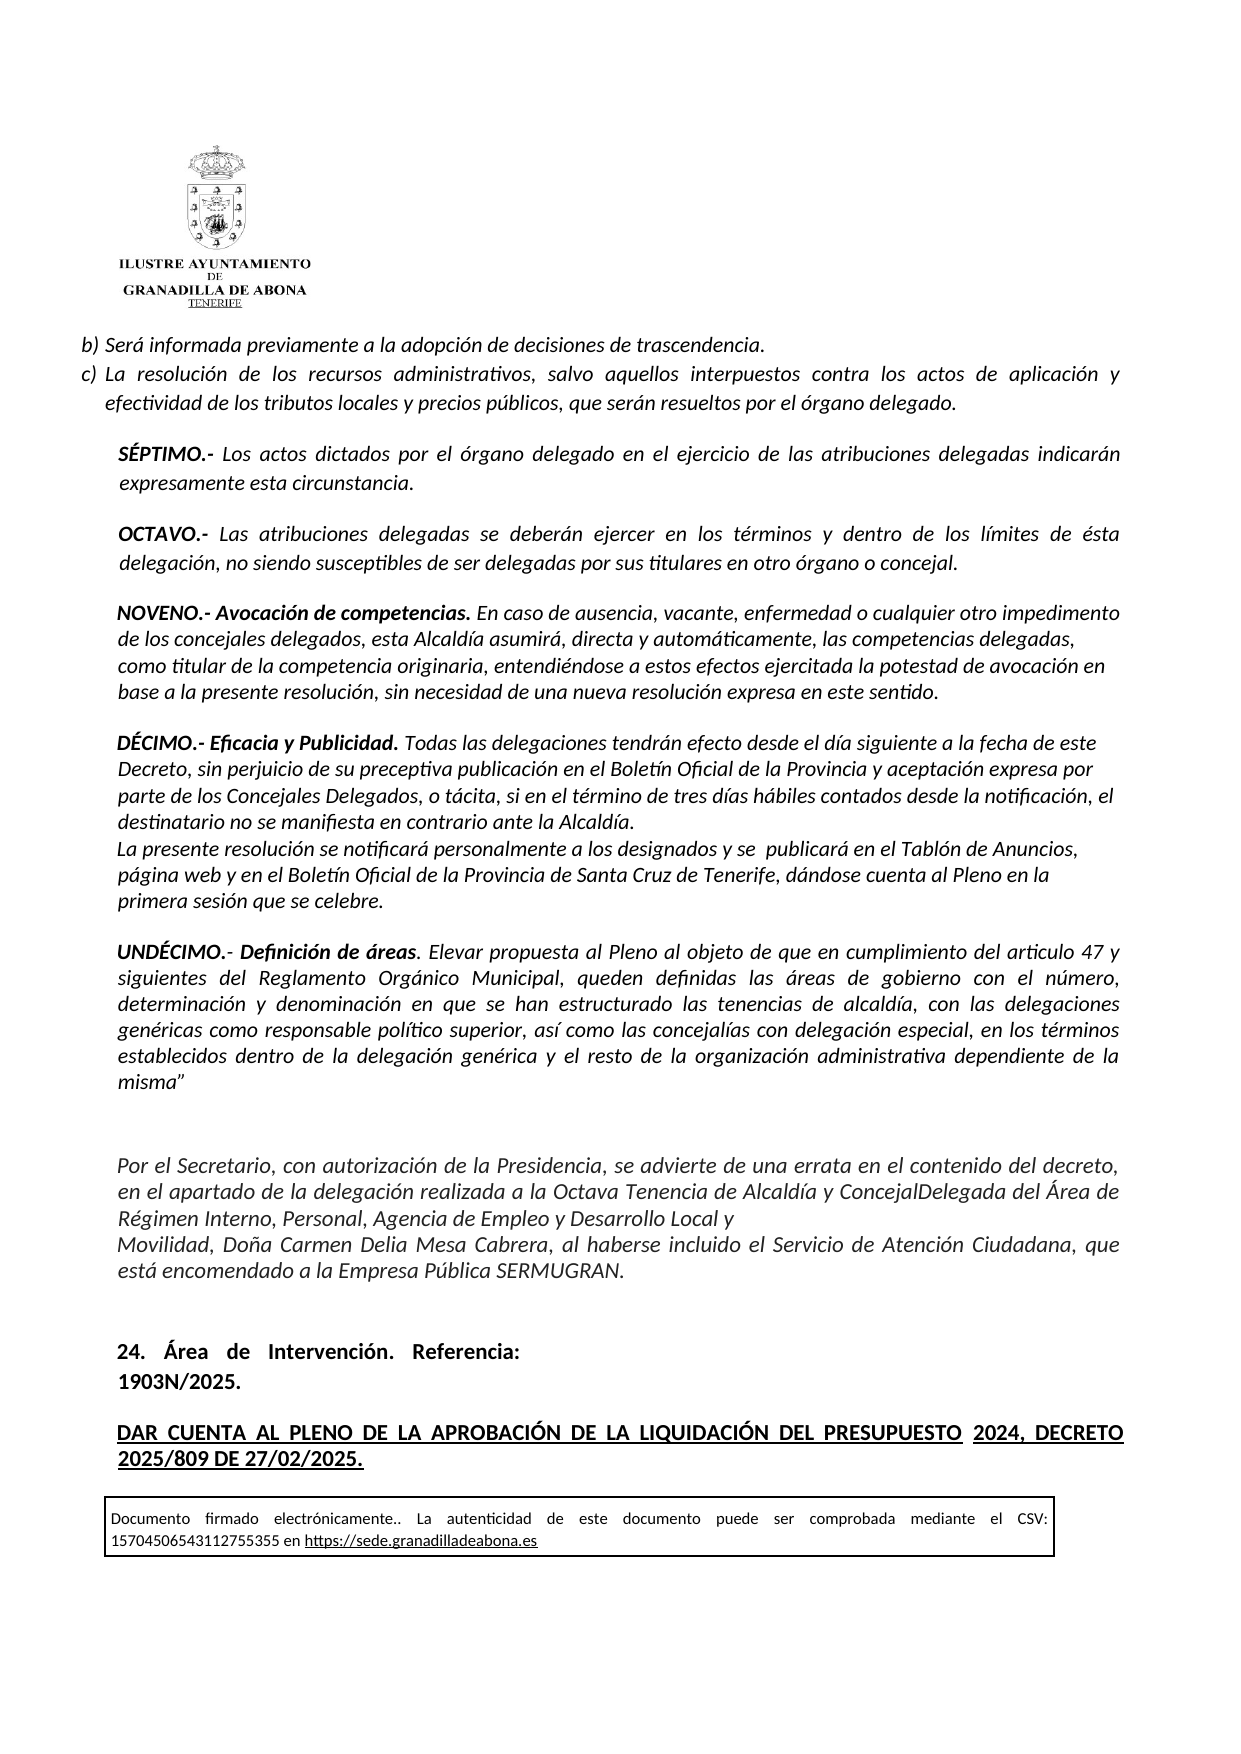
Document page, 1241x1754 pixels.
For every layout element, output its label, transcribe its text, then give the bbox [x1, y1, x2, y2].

list Será informada previamente a la adopción de decisiones de trascendencia. [81, 331, 1124, 358]
text La presente resolución se notificará personalmente a los designados y se publicará en el Tablón de Anuncios, página web y en el Boletín Oficial de la Provincia de Santa Cruz de Tenerife, dándose cuenta al Pleno en la primera sesión que se celebre. [117, 835, 1125, 914]
text UNDÉCIMO.- Definición de áreas. Elevar propuesta al Pleno al objeto de que en cumplimiento del articulo 47 y siguientes del Reglamento Orgánico Municipal, queden definidas las áreas de gobierno con el número, determinación y denominación en que se han estructurado las tenencias de alcaldía, con las delegaciones genéricas como responsable político superior, así como las concejalías con delegación especial, en los términos establecidos dentro de la delegación genérica y el resto de la organización administrativa dependiente de la misma” [117, 938, 1124, 1095]
text Movilidad, Doña Carmen Delia Mesa Cabrera, al haberse incluido el Servicio de Atención Ciudadana, que está encomendado a la Empresa Pública SERMUGRAN. [117, 1232, 1124, 1284]
text DAR CUENTA AL PLENO DE LA APROBACIÓN DE LA LIQUIDACIÓN DEL PRESUPUESTO 2024, DECRETO 2025/809 DE 27/02/2025. [117, 1419, 1124, 1472]
text NOVENO.- Avocación de competencias. En caso de ausencia, vacante, enfermedad o cualquier otro impedimento de los concejales delegados, esta Alcaldía asumirá, directa y automáticamente, las competencias delegadas, como titular de la competencia originaria, entendiéndose a estos efectos ejercitada la potestad de avocación en base a la presente resolución, sin necesidad de una nueva resolución expresa en este sentido. [117, 599, 1125, 705]
text 24. Área de Intervención. Referencia: 1903N/2025. [117, 1337, 521, 1395]
text DÉCIMO.- Eficacia y Publicidad. Todas las delegaciones tendrán efecto desde el día siguiente a la fecha de este Decreto, sin perjuicio de su preceptiva publicación en el Boletín Oficial de la Provincia y aceptación expresa por parte de los Concejales Delegados, o tácita, si en el término de tres días hábiles contados desde la notificación, el destinatario no se manifiesta en contrario ante la Alcaldía. [117, 729, 1125, 835]
text OCTAVO.- Las atribuciones delegadas se deberán ejercer en los términos y dentro de los límites de ésta delegación, no siendo susceptibles de ser delegadas por sus titulares en otro órgano o concejal. [118, 520, 1124, 575]
list La resolución de los recursos administrativos, salvo aquellos interpuestos contra los actos de aplicación y efectividad de los tributos locales y precios públicos, que serán resueltos por el órgano delegado. [81, 360, 1124, 416]
text SÉPTIMO.- Los actos dictados por el órgano delegado en el ejercicio de las atribuciones delegadas indicarán expresamente esta circunstancia. [118, 440, 1124, 496]
text Por el Secretario, con autorización de la Presidencia, se advierte de una errata en el contenido del decreto, en el apartado de la delegación realizada a la Octava Tenencia de Alcaldía y ConcejalDelegada del Área de Régimen Interno, Personal, Agencia de Empleo y Desarrollo Local y [117, 1153, 1124, 1232]
